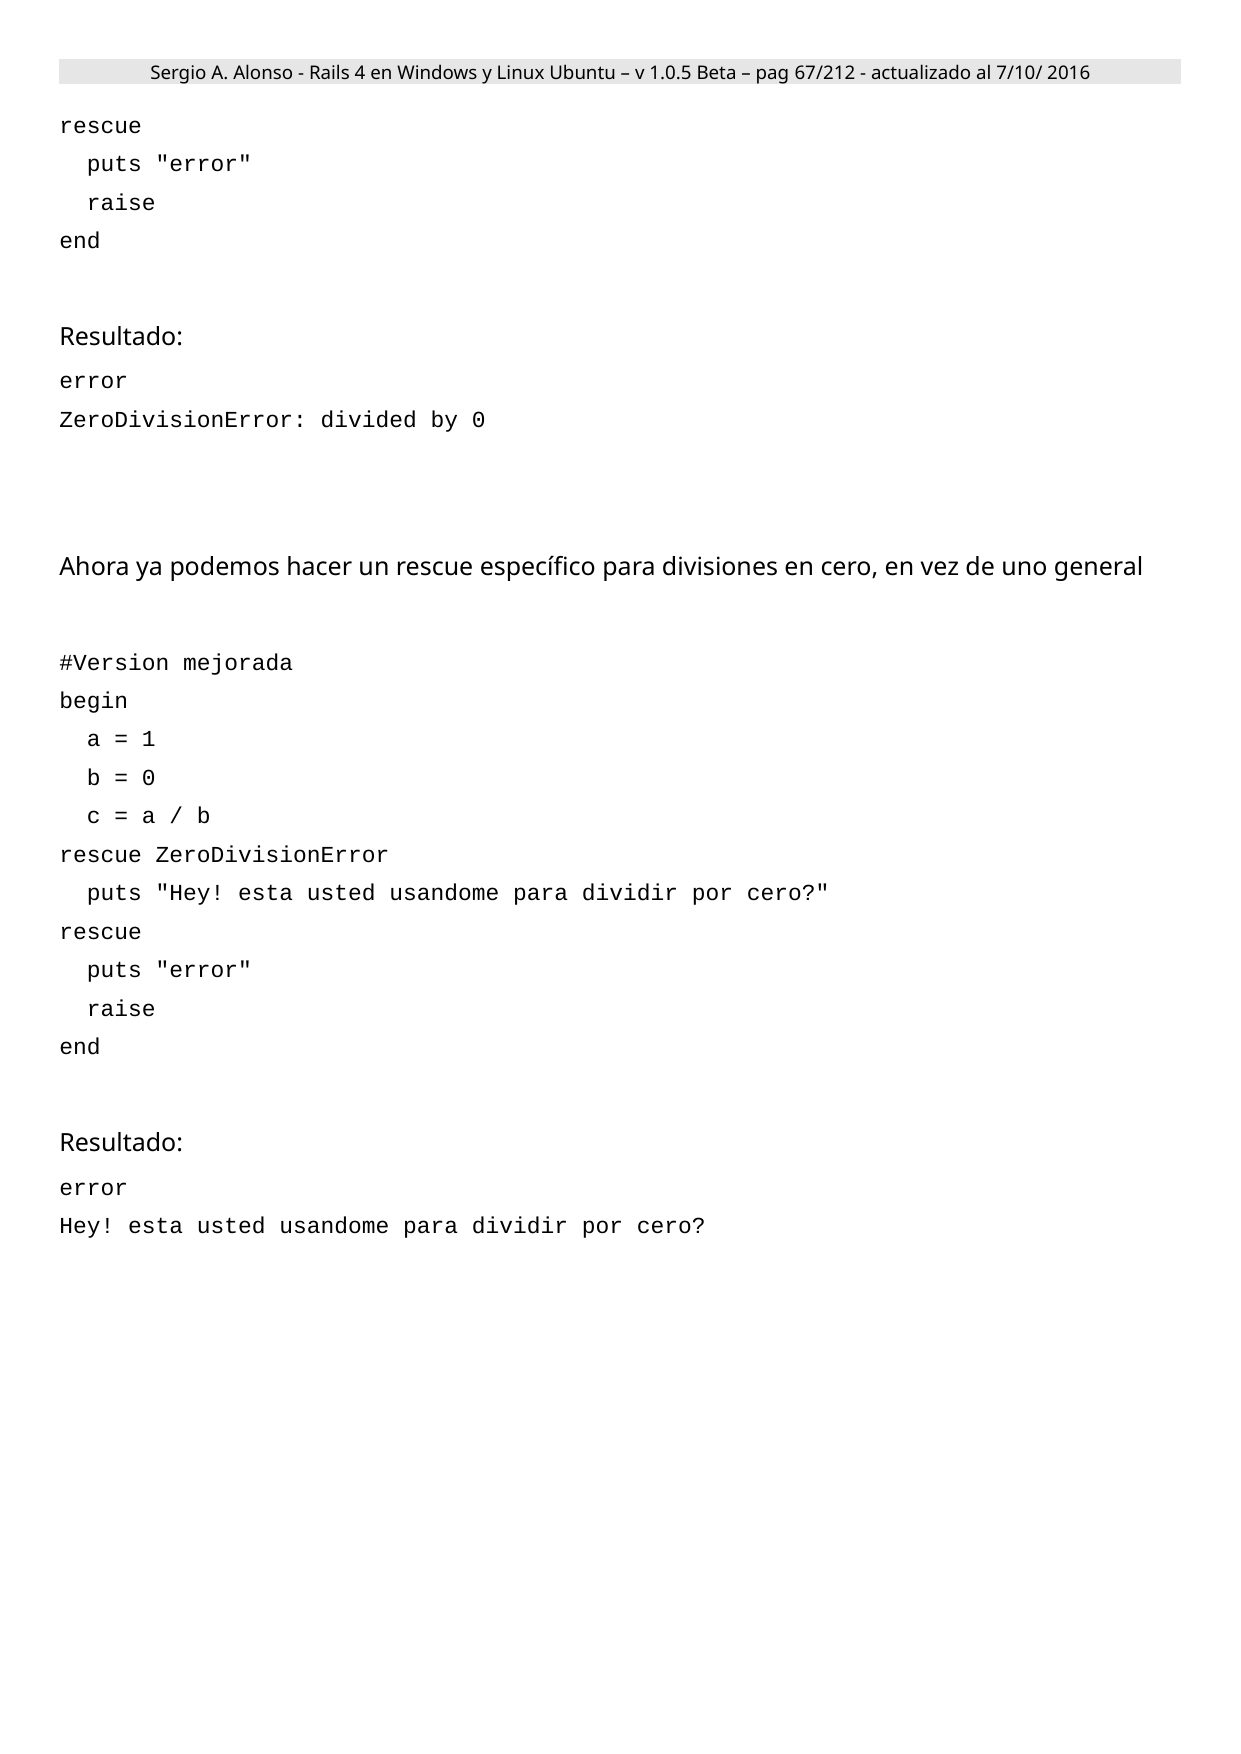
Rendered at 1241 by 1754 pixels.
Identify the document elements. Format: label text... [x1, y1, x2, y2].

text raise [59, 997, 1181, 1023]
text end [59, 1035, 1181, 1061]
text b = 0 [59, 766, 1181, 792]
text error [59, 1176, 1181, 1202]
text Resultado: [59, 319, 1181, 353]
text end [59, 229, 1181, 255]
text Resultado: [59, 1125, 1181, 1159]
text #Version mejorada [59, 651, 1181, 677]
text rescue [59, 114, 1181, 140]
text raise [59, 191, 1181, 217]
text Hey! esta usted usandome para dividir por cero? [59, 1214, 1181, 1240]
text c = a / b [59, 805, 1181, 831]
text Ahora ya podemos hacer un rescue específico para divisiones en cero, en vez de uno general [59, 549, 1181, 583]
text begin [59, 689, 1181, 715]
text puts "error" [59, 958, 1181, 984]
text rescue [59, 920, 1181, 946]
text a = 1 [59, 728, 1181, 754]
text puts "Hey! esta usted usandome para dividir por cero?" [59, 882, 1181, 907]
text puts "error" [59, 152, 1181, 178]
text ZeroDivisionError: divided by 0 [59, 408, 1181, 434]
text error [59, 370, 1181, 396]
text rescue ZeroDivisionError [59, 843, 1181, 869]
